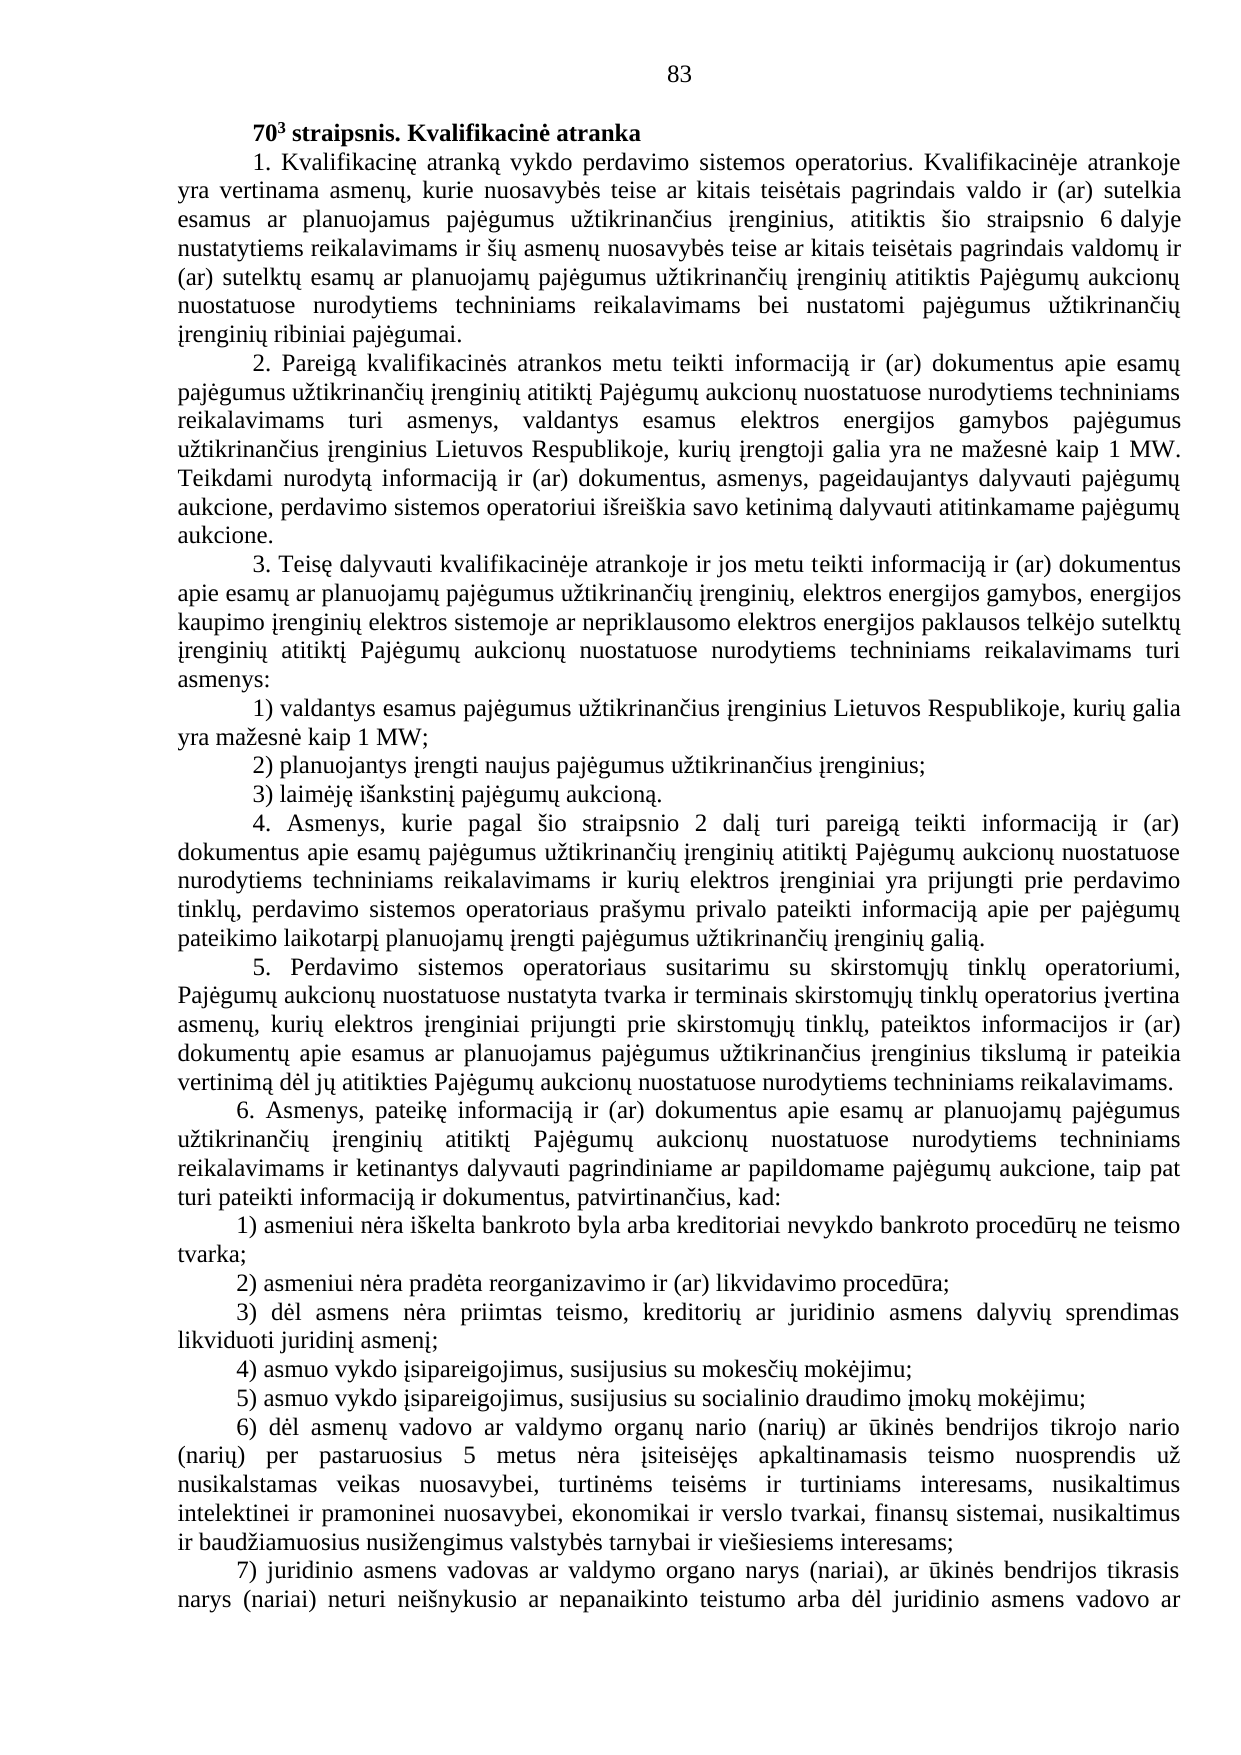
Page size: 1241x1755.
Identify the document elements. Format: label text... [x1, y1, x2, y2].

text 5) asmuo vykdo įsipareigojimus, susijusius su socialinio draudimo įmokų mokėjimu; [177, 1383, 1181, 1412]
text 1) valdantys esamus pajėgumus užtikrinančius įrenginius Lietuvos Respublikoje, kurių galia yra mažesnė kaip 1 MW; [177, 693, 1181, 751]
text 3) dėl asmens nėra priimtas teismo, kreditorių ar juridinio asmens dalyvių sprendimas likviduoti juridinį asmenį; [177, 1297, 1181, 1354]
text 2) planuojantys įrengti naujus pajėgumus užtikrinančius įrenginius; [177, 751, 1181, 779]
text 2. Pareigą kvalifikacinės atrankos metu teikti informaciją ir (ar) dokumentus apie esamų pajėgumus užtikrinančių įrenginių atitiktį Pajėgumų aukcionų nuostatuose nurodytiems techniniams reikalavimams turi asmenys, valdantys esamus elektros energijos gamybos pajėgumus užtikrinančius įrenginius Lietuvos Respublikoje, kurių įrengtoji galia yra ne mažesnė kaip 1 MW. Teikdami nurodytą informaciją ir (ar) dokumentus, asmenys, pageidaujantys dalyvauti pajėgumų aukcione, perdavimo sistemos operatoriui išreiškia savo ketinimą dalyvauti atitinkamame pajėgumų aukcione. [177, 348, 1181, 549]
text 6) dėl asmenų vadovo ar valdymo organų nario (narių) ar ūkinės bendrijos tikrojo nario (narių) per pastaruosius 5 metus nėra įsiteisėjęs apkaltinamasis teismo nuosprendis už nusikalstamas veikas nuosavybei, turtinėms teisėms ir turtiniams interesams, nusikaltimus intelektinei ir pramoninei nuosavybei, ekonomikai ir verslo tvarkai, finansų sistemai, nusikaltimus ir baudžiamuosius nusižengimus valstybės tarnybai ir viešiesiems interesams; [177, 1412, 1181, 1556]
text 703 straipsnis. Kvalifikacinė atranka [177, 118, 1181, 147]
text 4. Asmenys, kurie pagal šio straipsnio 2 dalį turi pareigą teikti informaciją ir (ar) dokumentus apie esamų pajėgumus užtikrinančių įrenginių atitiktį Pajėgumų aukcionų nuostatuose nurodytiems techniniams reikalavimams ir kurių elektros įrenginiai yra prijungti prie perdavimo tinklų, perdavimo sistemos operatoriaus prašymu privalo pateikti informaciją apie per pajėgumų pateikimo laikotarpį planuojamų įrengti pajėgumus užtikrinančių įrenginių galią. [177, 808, 1181, 952]
text 7) juridinio asmens vadovas ar valdymo organo narys (nariai), ar ūkinės bendrijos tikrasis narys (nariai) neturi neišnykusio ar nepanaikinto teistumo arba dėl juridinio asmens vadovo ar [177, 1556, 1181, 1613]
text 5. Perdavimo sistemos operatoriaus susitarimu su skirstomųjų tinklų operatoriumi, Pajėgumų aukcionų nuostatuose nustatyta tvarka ir terminais skirstomųjų tinklų operatorius įvertina asmenų, kurių elektros įrenginiai prijungti prie skirstomųjų tinklų, pateiktos informacijos ir (ar) dokumentų apie esamus ar planuojamus pajėgumus užtikrinančius įrenginius tikslumą ir pateikia vertinimą dėl jų atitikties Pajėgumų aukcionų nuostatuose nurodytiems techniniams reikalavimams. [177, 952, 1181, 1096]
text 1. Kvalifikacinę atranką vykdo perdavimo sistemos operatorius. Kvalifikacinėje atrankoje yra vertinama asmenų, kurie nuosavybės teise ar kitais teisėtais pagrindais valdo ir (ar) sutelkia esamus ar planuojamus pajėgumus užtikrinančius įrenginius, atitiktis šio straipsnio 6 dalyje nustatytiems reikalavimams ir šių asmenų nuosavybės teise ar kitais teisėtais pagrindais valdomų ir (ar) sutelktų esamų ar planuojamų pajėgumus užtikrinančių įrenginių atitiktis Pajėgumų aukcionų nuostatuose nurodytiems techniniams reikalavimams bei nustatomi pajėgumus užtikrinančių įrenginių ribiniai pajėgumai. [177, 147, 1181, 348]
text 4) asmuo vykdo įsipareigojimus, susijusius su mokesčių mokėjimu; [177, 1354, 1181, 1383]
text 2) asmeniui nėra pradėta reorganizavimo ir (ar) likvidavimo procedūra; [177, 1268, 1181, 1297]
text 1) asmeniui nėra iškelta bankroto byla arba kreditoriai nevykdo bankroto procedūrų ne teismo tvarka; [177, 1211, 1181, 1268]
text 6. Asmenys, pateikę informaciją ir (ar) dokumentus apie esamų ar planuojamų pajėgumus užtikrinančių įrenginių atitiktį Pajėgumų aukcionų nuostatuose nurodytiems techniniams reikalavimams ir ketinantys dalyvauti pagrindiniame ar papildomame pajėgumų aukcione, taip pat turi pateikti informaciją ir dokumentus, patvirtinančius, kad: [177, 1096, 1181, 1211]
text 3) laimėję išankstinį pajėgumų aukcioną. [177, 779, 1181, 808]
text 3. Teisę dalyvauti kvalifikacinėje atrankoje ir jos metu teikti informaciją ir (ar) dokumentus apie esamų ar planuojamų pajėgumus užtikrinančių įrenginių, elektros energijos gamybos, energijos kaupimo įrenginių elektros sistemoje ar nepriklausomo elektros energijos paklausos telkėjo sutelktų įrenginių atitiktį Pajėgumų aukcionų nuostatuose nurodytiems techniniams reikalavimams turi asmenys: [177, 549, 1181, 693]
